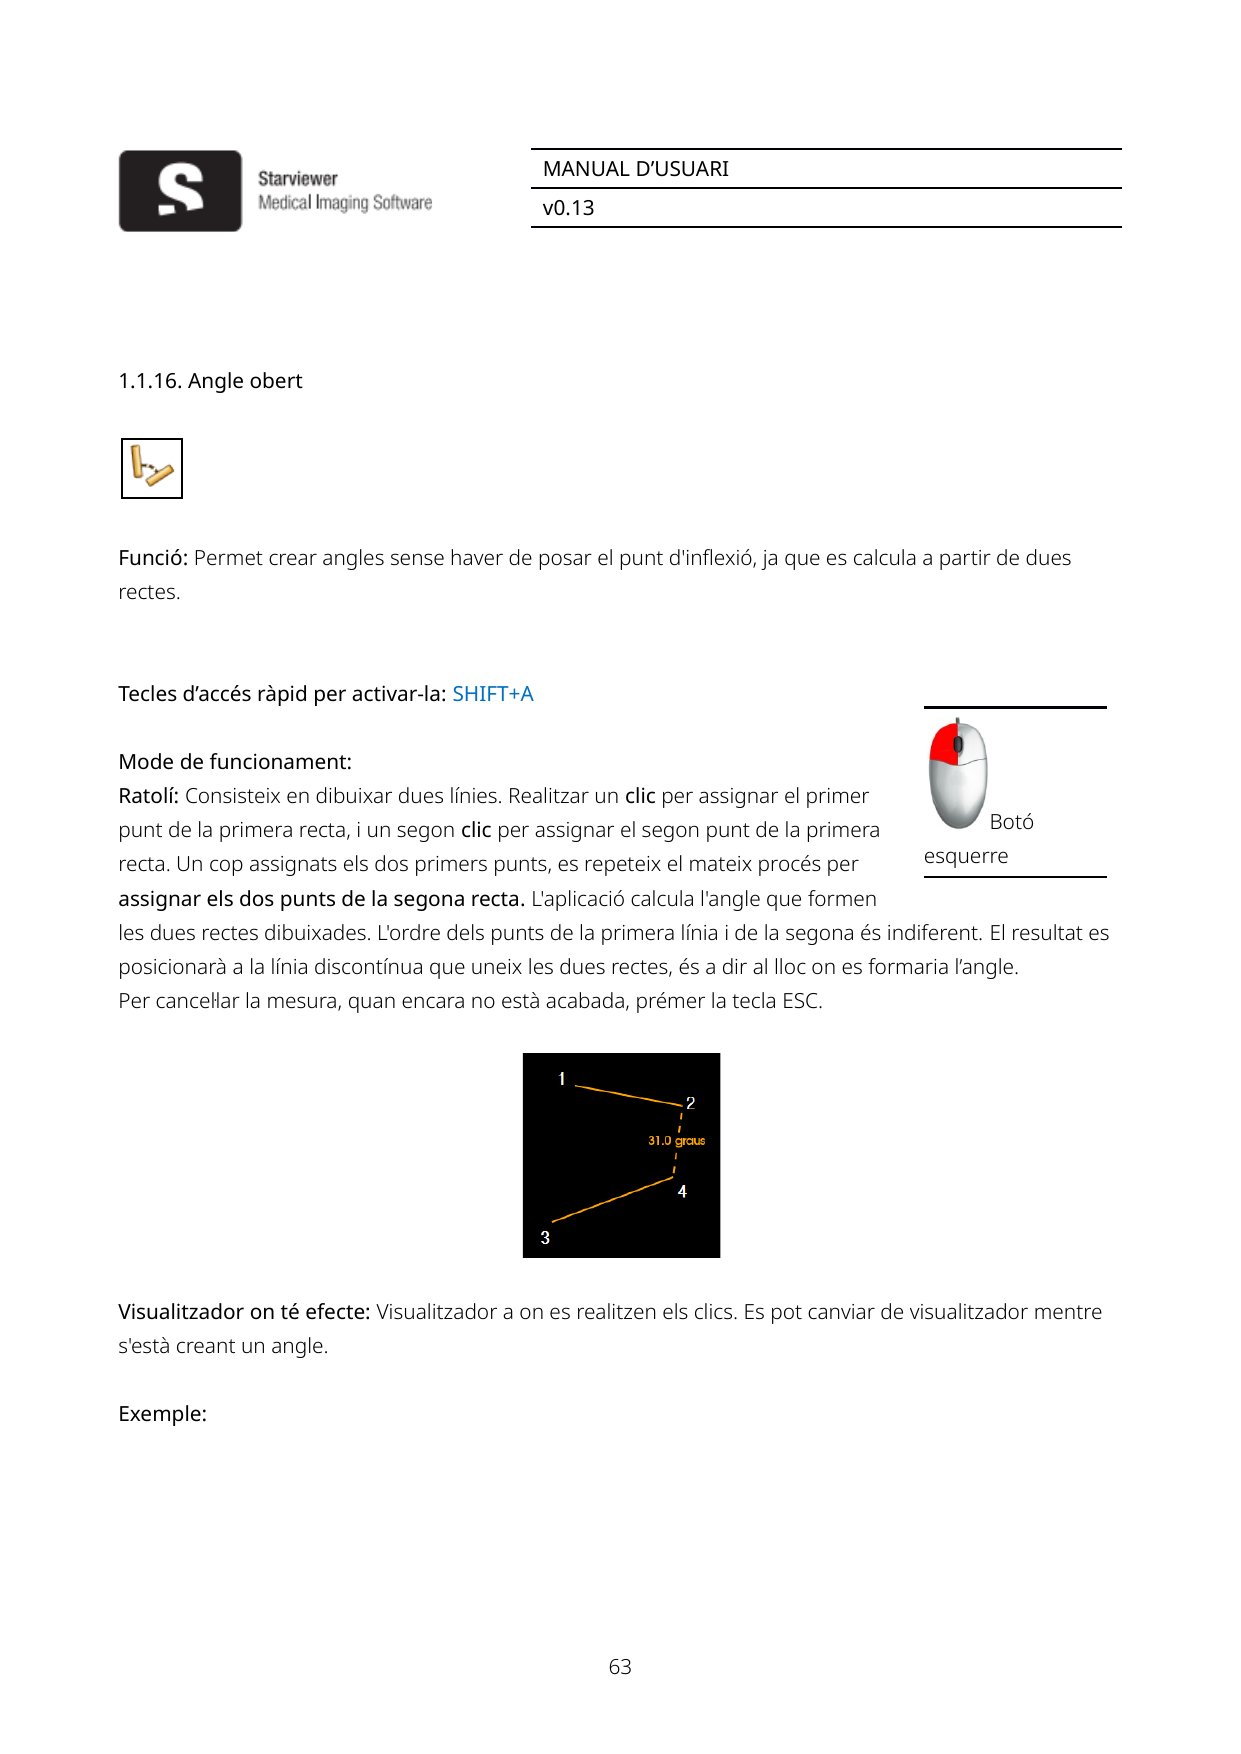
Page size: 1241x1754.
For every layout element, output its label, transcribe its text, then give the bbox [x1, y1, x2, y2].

picture [926, 715, 990, 830]
text Tecles d’accés ràpid per activar-la: SHIFT+A [118, 679, 1122, 708]
picture [130, 444, 175, 488]
table_header Botó esquerre [924, 709, 1107, 876]
subtitle Angle obert [118, 366, 1122, 395]
text Exemple: [118, 1399, 1122, 1428]
text Visualitzador on té efecte: Visualitzador a on es realitzen els clics. Es pot canviar de visualitzador mentre s'està creant un angle. [118, 1297, 1122, 1359]
text Ratolí: Consisteix en dibuixar dues línies. Realitzar un clic per assignar el primer punt de la primera recta, i un segon clic per assignar el segon punt de la primera recta. Un cop assignats els dos primers punts, es repeteix el mateix procés per assignar els dos punts de la segona recta. L'aplicació calcula l'angle que formen les dues rectes dibuixades. L'ordre dels punts de la primera línia i de la segona és indiferent. El resultat es posicionarà a la línia discontínua que uneix les dues rectes, és a dir al lloc on es formaria l’angle. [118, 781, 1122, 980]
text [1107, 747, 1122, 776]
text Funció: Permet crear angles sense haver de posar el punt d'inflexió, ja que es calcula a partir de dues rectes. [118, 543, 1122, 606]
text Per cancel·lar la mesura, quan encara no està acabada, prémer la tecla ESC. [118, 986, 1122, 1014]
text Mode de funcionament: [118, 747, 924, 776]
picture [522, 1053, 721, 1258]
